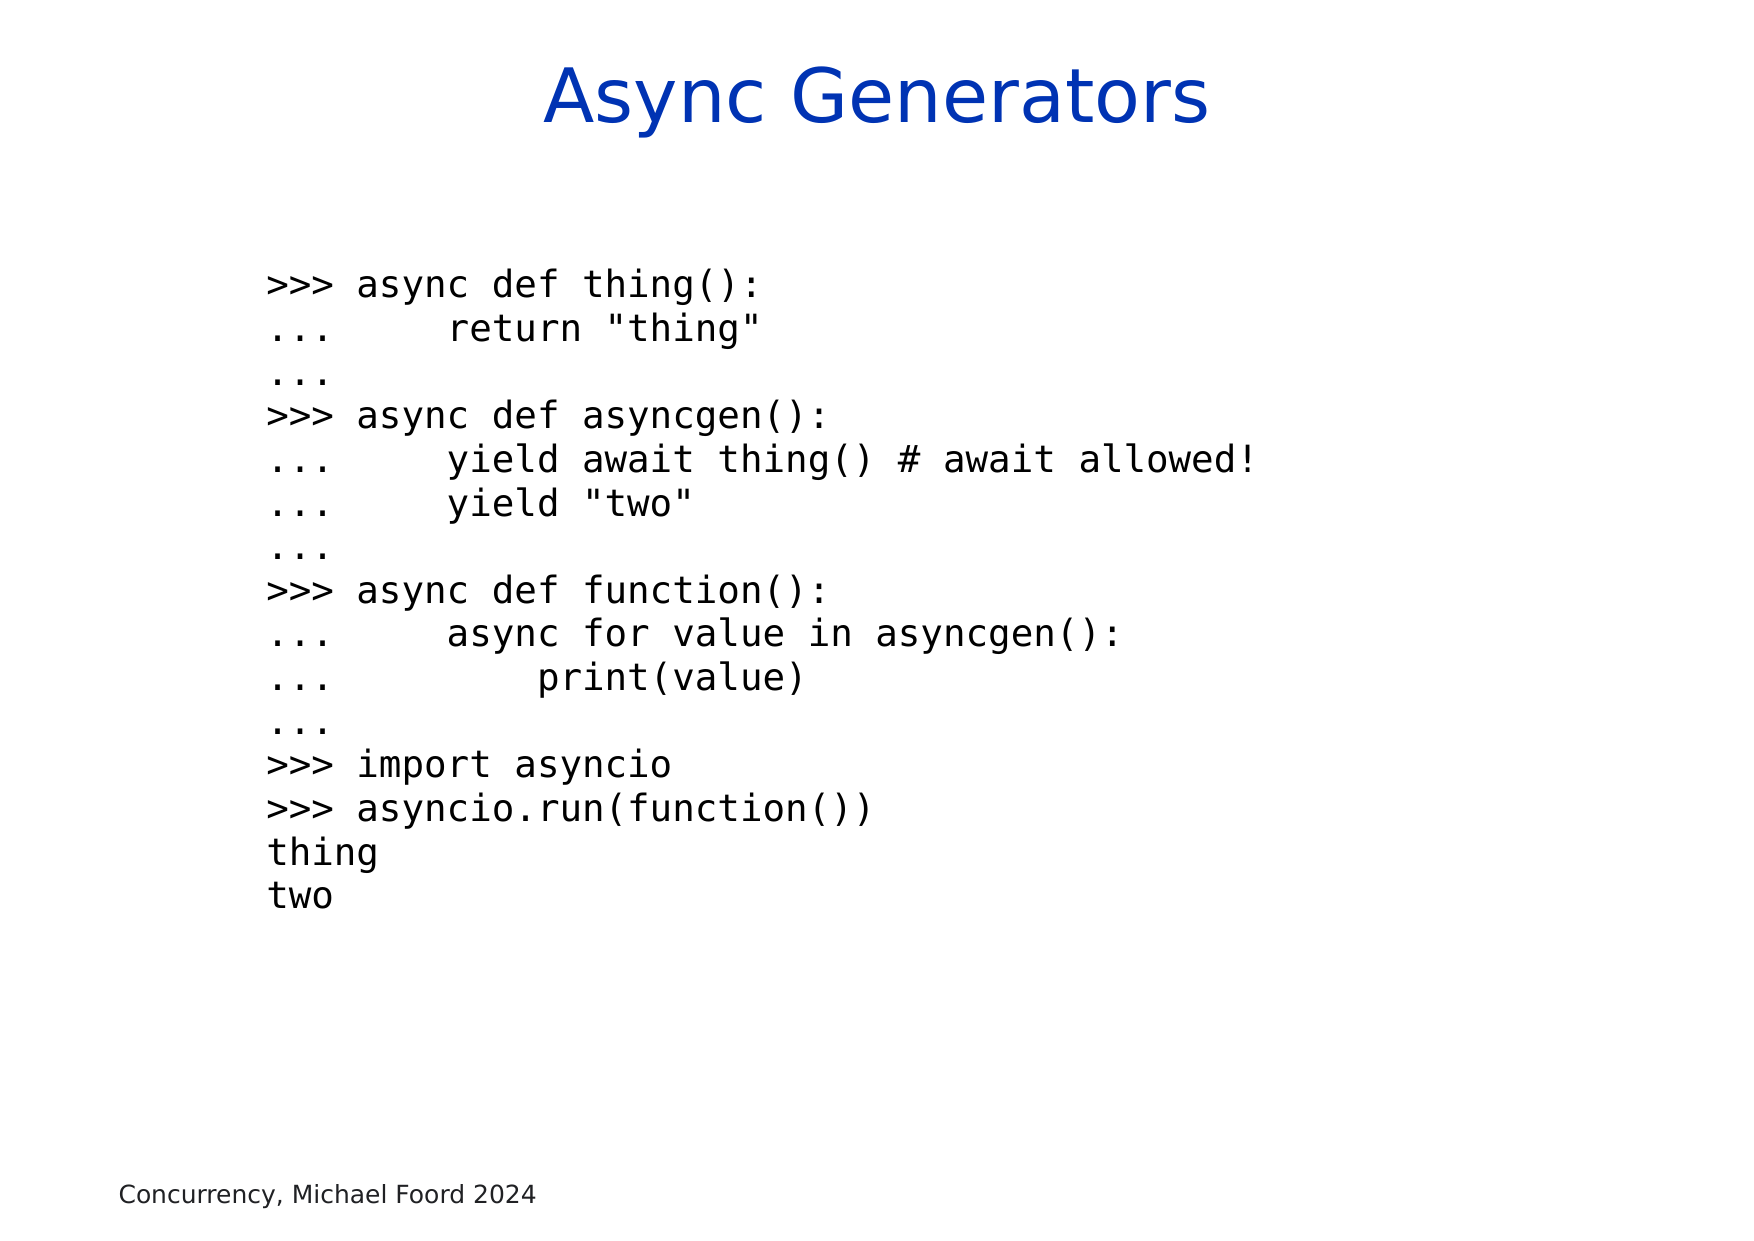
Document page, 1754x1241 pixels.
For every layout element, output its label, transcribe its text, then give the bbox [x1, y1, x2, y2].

text thing [266, 830, 1636, 874]
text ... yield await thing() # await allowed! [266, 437, 1636, 481]
text >>> async def function(): [266, 568, 1636, 612]
text ... print(value) [266, 656, 1636, 699]
text ... yield "two" [266, 481, 1636, 525]
text >>> asyncio.run(function()) [266, 787, 1636, 830]
text >>> async def asyncgen(): [266, 394, 1636, 437]
text ... [266, 350, 1636, 394]
text Async Generators [118, 53, 1636, 140]
text ... return "thing" [266, 307, 1636, 350]
text ... async for value in asyncgen(): [266, 612, 1636, 656]
text >>> import asyncio [266, 743, 1636, 787]
text ... [266, 525, 1636, 568]
text ... [266, 699, 1636, 743]
text >>> async def thing(): [266, 263, 1636, 307]
text two [266, 874, 1636, 918]
